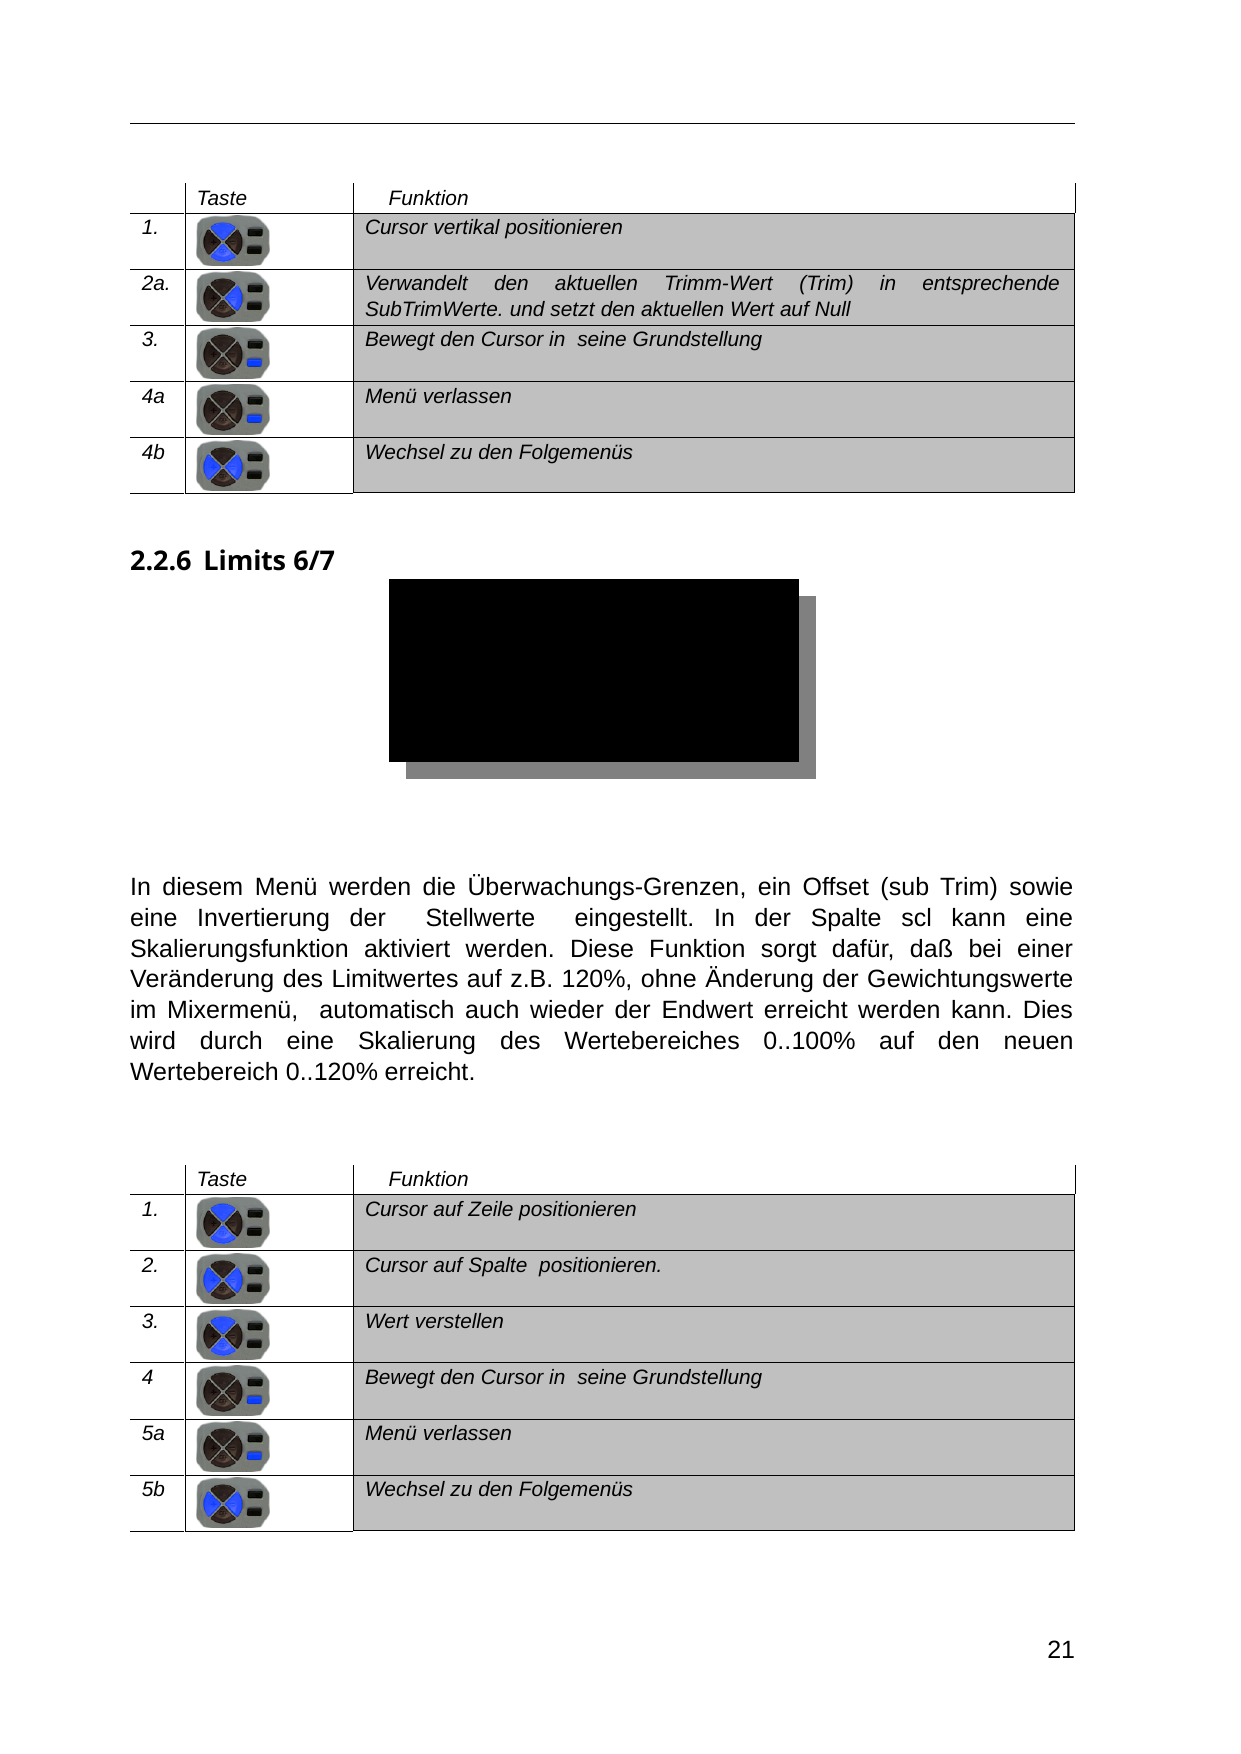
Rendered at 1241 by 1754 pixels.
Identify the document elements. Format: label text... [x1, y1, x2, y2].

table_header Taste [186, 1165, 353, 1194]
table_cell [186, 1476, 353, 1531]
table_cell 4 [130, 1363, 184, 1419]
table_cell [186, 1307, 353, 1362]
subtitle Limits 6/7 [130, 542, 1075, 579]
table_cell Cursor vertikal positionieren [354, 214, 1074, 269]
table_header [130, 1165, 184, 1194]
table_cell Cursor auf Zeile positionieren [354, 1195, 1074, 1250]
table_cell [186, 326, 353, 381]
table_header [130, 183, 184, 213]
table_cell 4b [130, 438, 184, 493]
picture [196, 440, 271, 491]
table_cell 5a [130, 1420, 184, 1475]
table_cell [186, 1363, 353, 1419]
table_cell 3. [130, 326, 184, 381]
picture [196, 1197, 271, 1248]
table_cell 5b [130, 1476, 184, 1531]
picture [196, 1477, 271, 1528]
table_header Funktion [354, 1165, 1075, 1194]
table_cell Cursor auf Spalte positionieren. [354, 1251, 1074, 1306]
table_cell Wert verstellen [354, 1307, 1074, 1362]
table_cell Wechsel zu den Folgemenüs [354, 1476, 1074, 1530]
table_cell [186, 1251, 353, 1306]
picture [196, 1421, 271, 1472]
table_cell 2a. [130, 270, 184, 325]
table_cell [186, 214, 353, 269]
table_cell [186, 382, 353, 437]
table_cell 1. [130, 1195, 184, 1250]
table_header Funktion [354, 183, 1075, 213]
table_cell 4a [130, 382, 184, 437]
picture [196, 327, 271, 379]
picture [196, 215, 271, 266]
table_cell Menü verlassen [354, 382, 1074, 437]
table_cell [186, 438, 353, 493]
table_cell [186, 1195, 353, 1250]
picture [196, 1365, 271, 1416]
picture [196, 271, 271, 322]
picture [196, 1253, 271, 1304]
table_cell Bewegt den Cursor in seine Grundstellung [354, 326, 1074, 381]
text In diesem Menü werden die Überwachungs-Grenzen, ein Offset (sub Trim) sowie eine Invertierung der Stellwerte eingestellt. In der Spalte scl kann eine Skalierungsfunktion aktiviert werden. Diese Funktion sorgt dafür, daß bei einer Veränderung des Limitwertes auf z.B. 120%, ohne Änderung der Gewichtungswerte im Mixermenü, automatisch auch wieder der Endwert erreicht werden kann. Dies wird durch eine Skalierung des Wertebereiches 0..100% auf den neuen Wertebereich 0..120% erreicht. [130, 873, 1075, 1085]
picture [196, 1309, 271, 1360]
table_cell Bewegt den Cursor in seine Grundstellung [354, 1363, 1074, 1419]
table_cell 3. [130, 1307, 184, 1362]
table_header Taste [186, 183, 353, 213]
table_cell [186, 1420, 353, 1475]
table_cell [186, 270, 353, 325]
table_cell Verwandelt den aktuellen Trimm-Wert (Trim) in entsprechende SubTrimWerte. und setzt den aktuellen Wert auf Null [354, 270, 1074, 325]
table_cell 1. [130, 214, 184, 269]
table_cell Wechsel zu den Folgemenüs [354, 438, 1074, 492]
picture [196, 384, 271, 435]
table_cell Menü verlassen [354, 1420, 1074, 1475]
table_cell 2. [130, 1251, 184, 1306]
